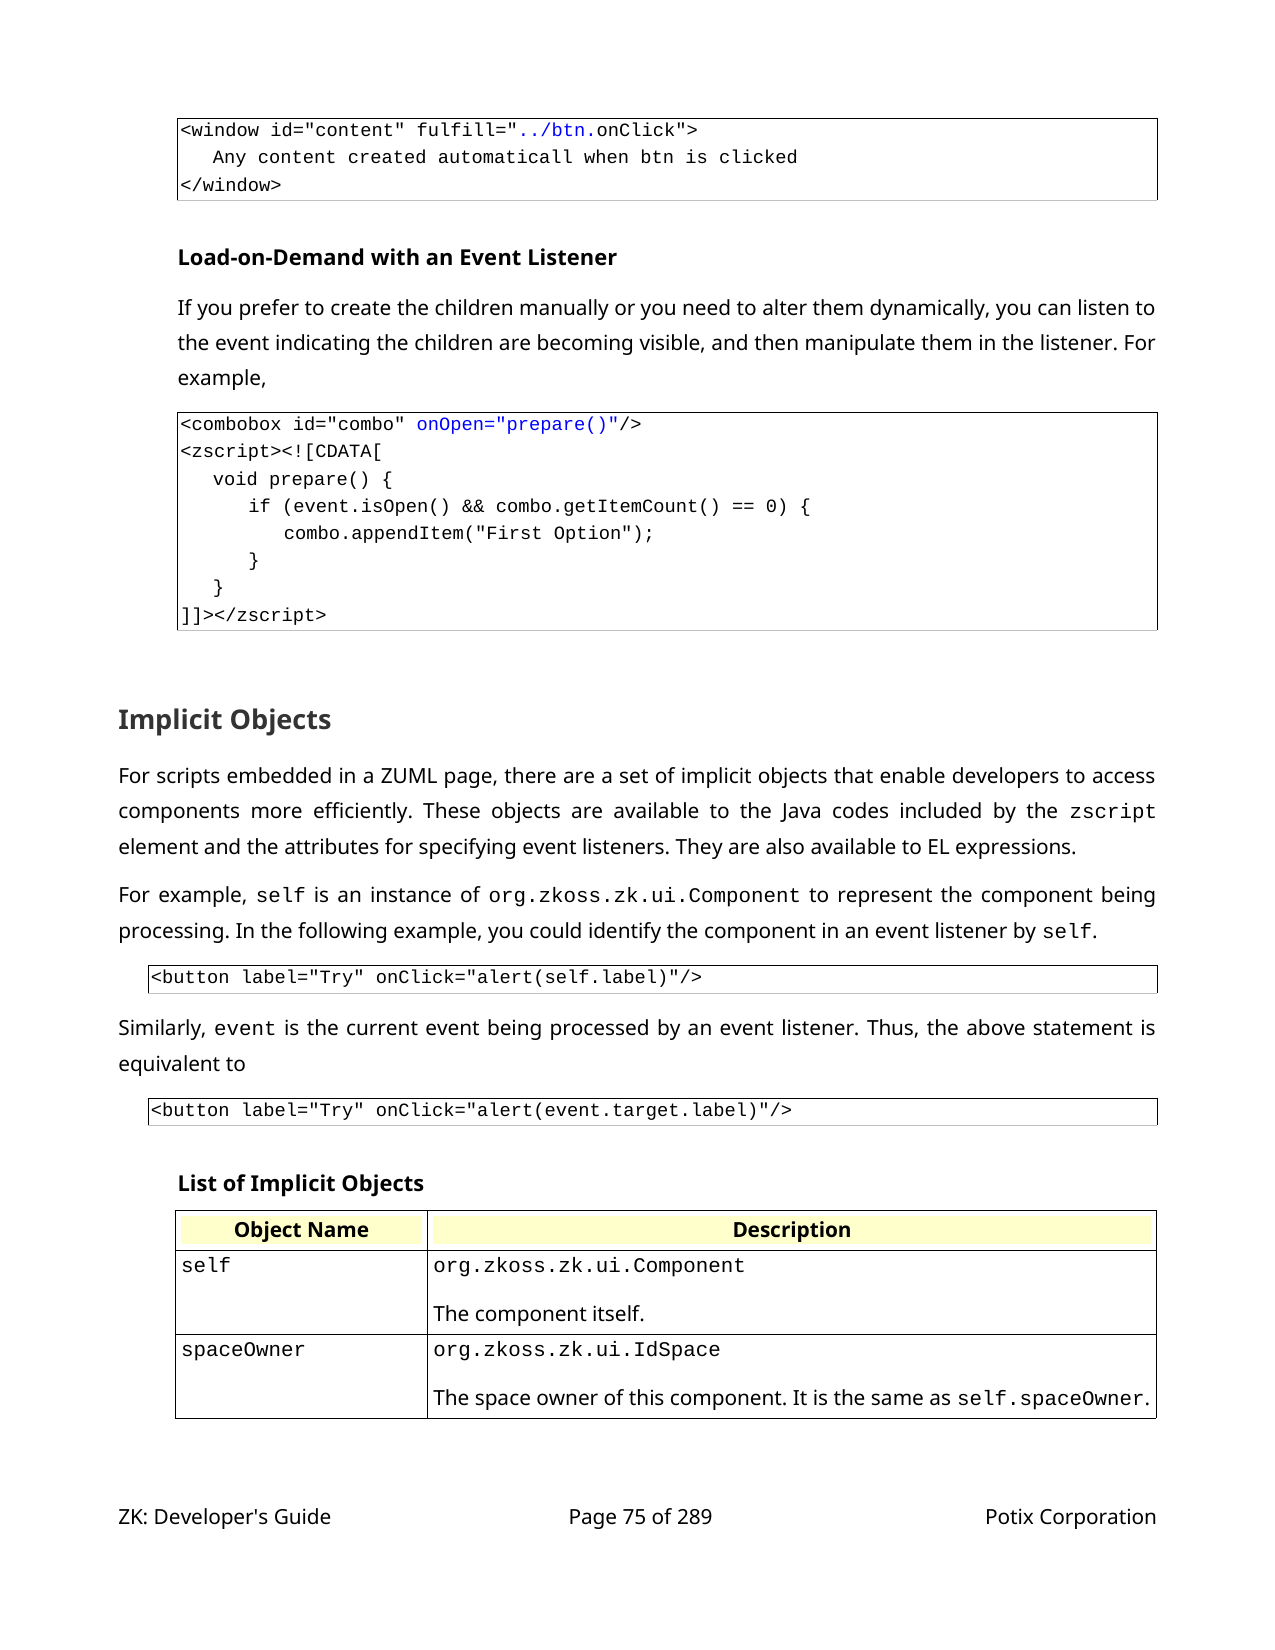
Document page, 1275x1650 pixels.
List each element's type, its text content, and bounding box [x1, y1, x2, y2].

subtitle Implicit Objects [118, 701, 1157, 737]
text For example, self is an instance of org.zkoss.zk.ui.Component to represent the component being processing. In the following example, you could identify the component in an event listener by self. [118, 881, 1157, 945]
text <window id="content" fulfill="../btn.onClick"> [178, 119, 1157, 142]
text </window> [178, 172, 1157, 200]
table_cell org.zkoss.zk.ui.Component The component itself. [428, 1251, 1156, 1333]
text If you prefer to create the children manually or you need to alter them dynamically, you can listen to the event indicating the children are becoming visible, and then manipulate them in the listener. For example, [177, 293, 1157, 392]
text } [178, 548, 1157, 572]
table_header Object Name [176, 1211, 427, 1249]
text } [178, 575, 1157, 599]
text Any content created automaticall when btn is clicked [178, 145, 1157, 169]
text <combobox id="combo" onOpen="prepare()"/> [178, 413, 1157, 436]
subtitle List of Implicit Objects [177, 1167, 1157, 1197]
text void prepare() { [178, 467, 1157, 491]
table_cell self [176, 1251, 427, 1333]
text Similarly, event is the current event being processed by an event listener. Thus, the above statement is equivalent to [118, 1013, 1157, 1077]
text <button label="Try" onClick="alert(self.label)"/> [149, 966, 1157, 993]
table_header Description [428, 1211, 1156, 1249]
table_cell org.zkoss.zk.ui.IdSpace The space owner of this component. It is the same as self.spaceOwner. [428, 1335, 1156, 1418]
text <button label="Try" onClick="alert(event.target.label)"/> [149, 1099, 1157, 1125]
text For scripts embedded in a ZUML page, there are a set of implicit objects that enable developers to access components more efficiently. These objects are available to the Java codes included by the zscript element and the attributes for specifying event listeners. They are also available to EL expressions. [118, 761, 1157, 860]
text combo.appendItem("First Option"); [178, 521, 1157, 545]
text <zscript><![CDATA[ [178, 439, 1157, 464]
text ]]></zscript> [178, 602, 1157, 630]
subtitle Load-on-Demand with an Event Listener [177, 242, 1157, 272]
table_cell spaceOwner [176, 1335, 427, 1418]
text if (event.isOpen() && combo.getItemCount() == 0) { [178, 494, 1157, 518]
